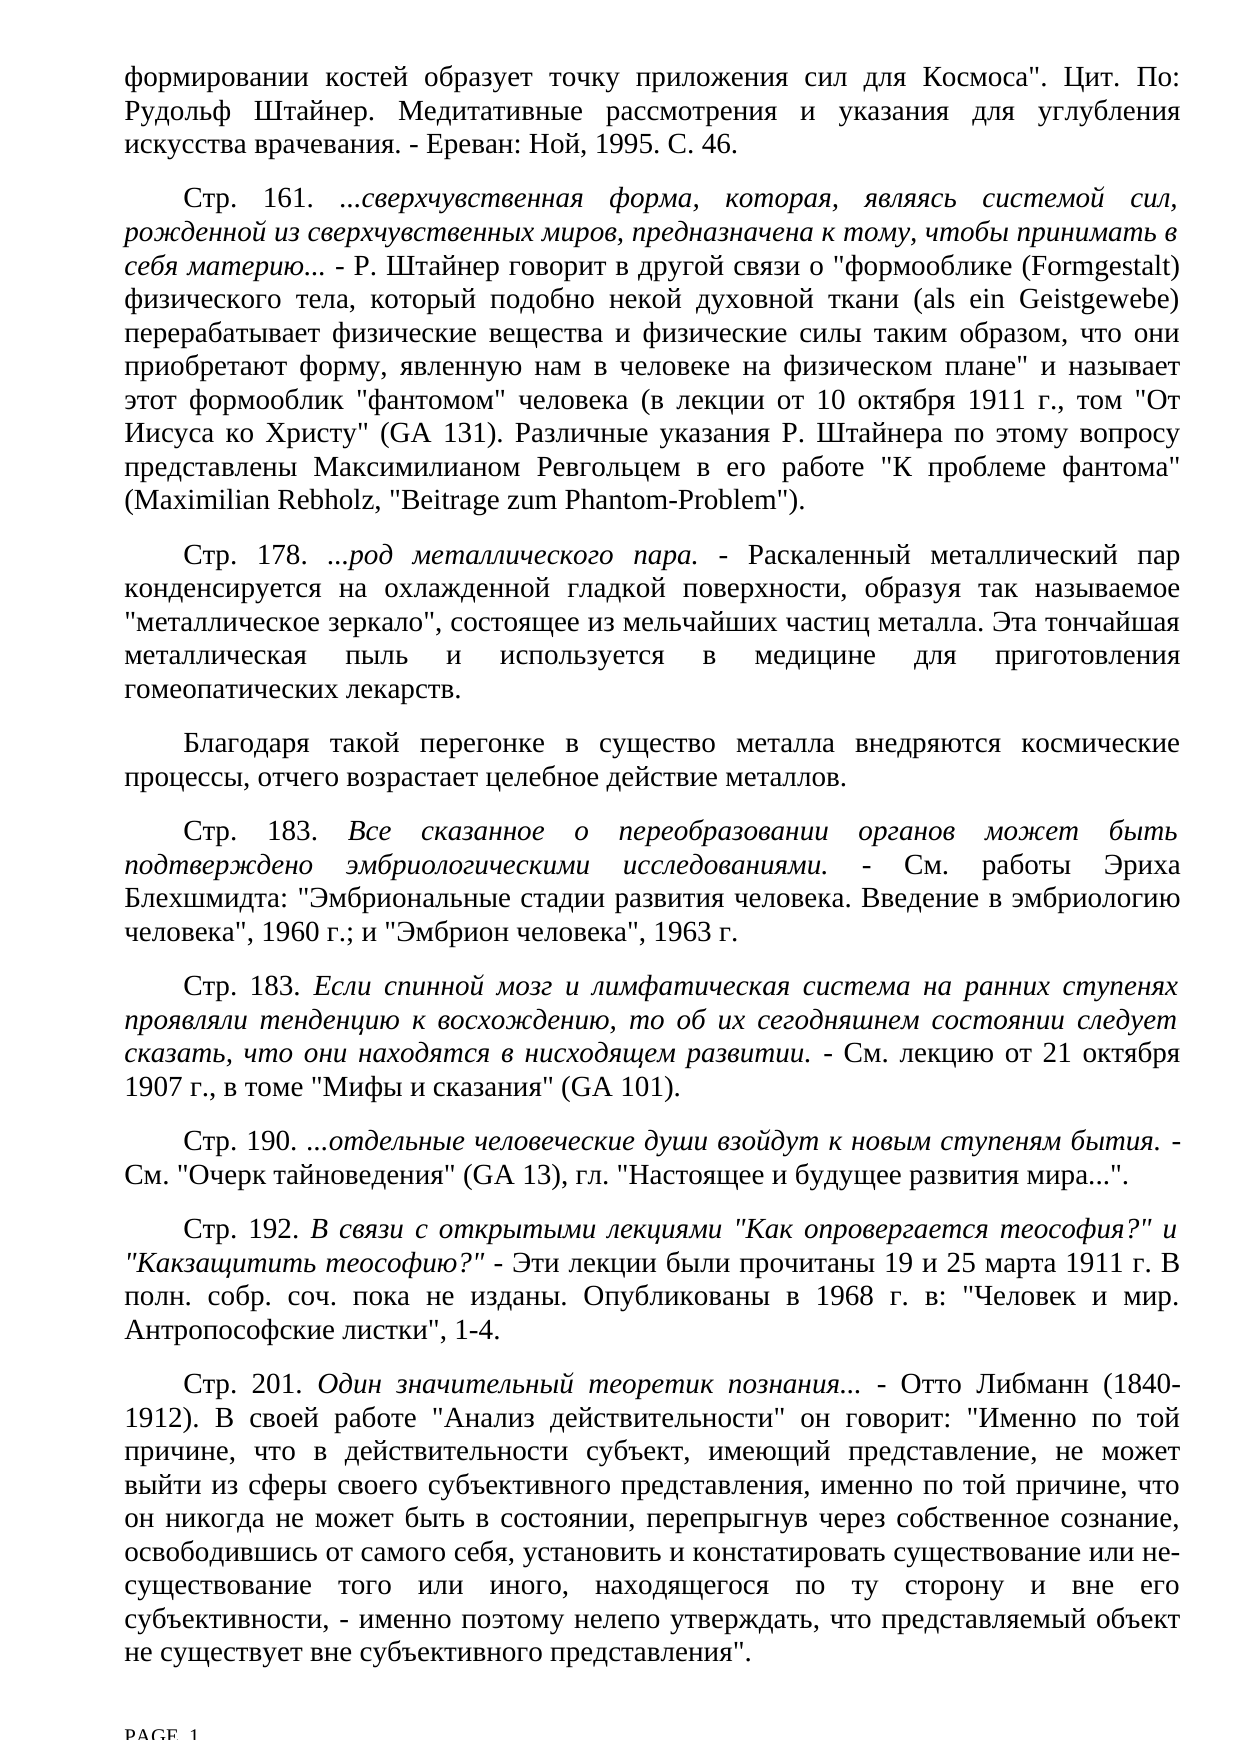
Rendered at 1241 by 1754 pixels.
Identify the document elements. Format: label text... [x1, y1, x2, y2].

text Стр. 190. ...отдельные человеческие души взойдут к новым ступеням бытия. - См. "Очерк тайноведения" (GA 13), гл. "Настоящее и будущее развития мира...". [124, 1123, 1181, 1190]
text Стр. 183. Все сказанное о переобразовании органов может быть подтверждено эмбриологическими исследованиями. - См. работы Эриха Блехшмидта: "Эмбриональные стадии развития человека. Введение в эмбриологию человека", 1960 г.; и "Эмбрион человека", 1963 г. [124, 813, 1181, 947]
text Стр. 192. В связи с открытыми лекциями "Как опровергается теософия?" и "Какзащитить теософию?" - Эти лекции были прочитаны 19 и 25 марта 1911 г. В полн. собр. соч. пока не изданы. Опубликованы в 1968 г. в: "Человек и мир. Антропософские листки", 1-4. [124, 1211, 1181, 1345]
text Стр. 161. ...сверхчувственная форма, которая, являясь системой сил, рожденной из сверхчувственных миров, предназначена к тому, чтобы принимать в себя материю... - Р. Штайнер говорит в другой связи о "формооблике (Formgestalt) физического тела, который подобно некой духовной ткани (als ein Geistgewebe) перерабатывает физические вещества и физические силы таким образом, что они приобретают форму, явленную нам в человеке на физическом плане" и называет этот формооблик "фантомом" человека (в лекции от 10 октября 1911 г., том "От Иисуса ко Христу" (GA 131). Различные указания Р. Штайнера по этому вопросу представлены Максимилианом Ревгольцем в его работе "К проблеме фантома" (Maximilian Rebholz, "Beitrage zum Phantom-Problem"). [124, 181, 1181, 516]
text Стр. 201. Один значительный теоретик познания... - Отто Либманн (1840-1912). В своей работе "Анализ действительности" он говорит: "Именно по той причине, что в действительности субъект, имеющий представление, не может выйти из сферы своего субъективного представления, именно по той причине, что он никогда не может быть в состоянии, перепрыгнув через собственное сознание, освободившись от самого себя, установить и констатировать существование или не-существование того или иного, находящегося по ту сторону и вне его субъективности, - именно поэтому нелепо утверждать, что представляемый объект не существует вне субъективного представления". [124, 1366, 1181, 1668]
text Стр. 183. Если спинной мозг и лимфатическая система на ранних ступенях проявляли тенденцию к восхождению, то об их сегодняшнем состоянии следует сказать, что они находятся в нисходящем развитии. - См. лекцию от 21 октября 1907 г., в томе "Мифы и сказания" (GA 101). [124, 968, 1181, 1102]
text Благодаря такой перегонке в существо металла внедряются космические процессы, отчего возрастает целебное действие металлов. [124, 725, 1181, 792]
text Стр. 178. ...род металлического пара. - Раскаленный металлический пар конденсируется на охлажденной гладкой поверхности, образуя так называемое "металлическое зеркало", состоящее из мельчайших частиц металла. Эта тончайшая металлическая пыль и используется в медицине для приготовления гомеопатических лекарств. [124, 537, 1181, 704]
text формировании костей образует точку приложения сил для Космоса". Цит. По: Рудольф Штайнер. Медитативные рассмотрения и указания для углубления искусства врачевания. - Ереван: Ной, 1995. С. 46. [124, 59, 1181, 160]
